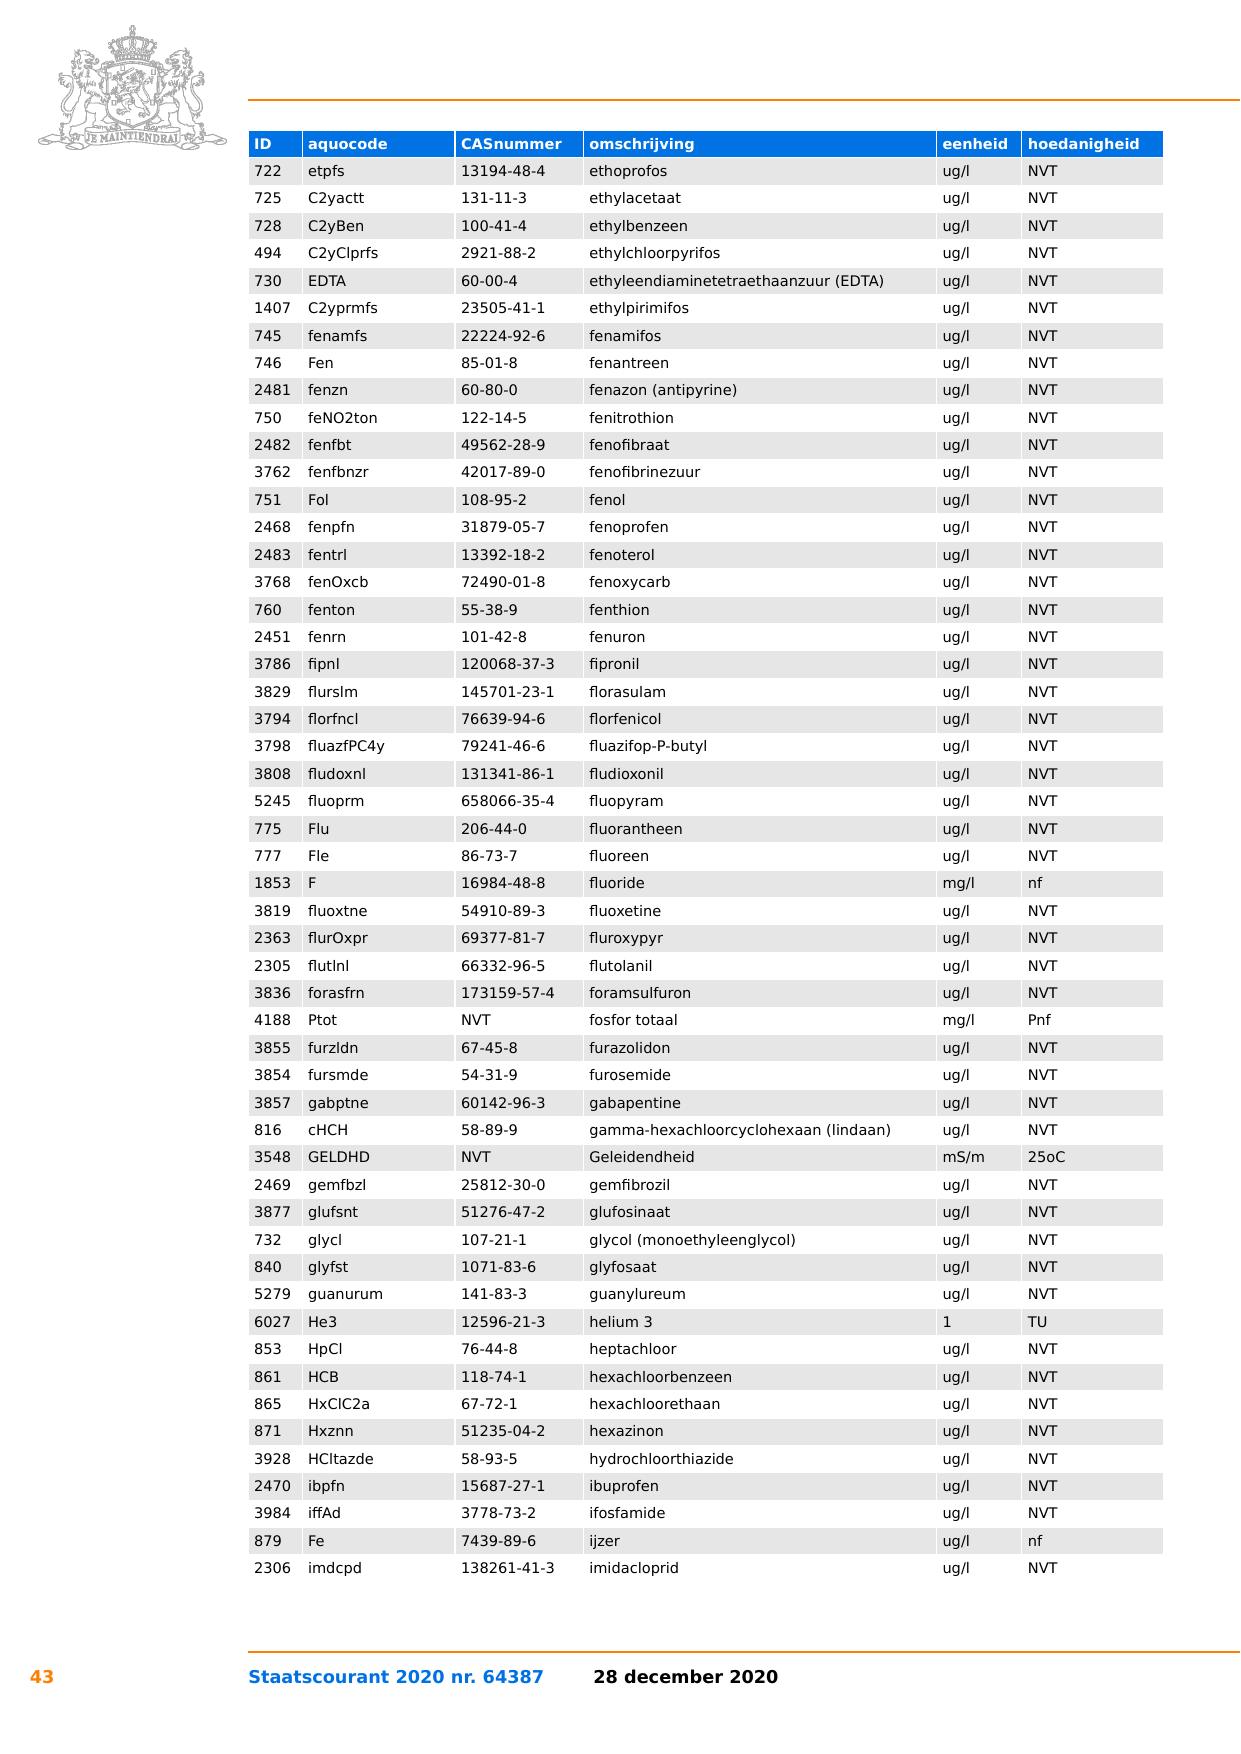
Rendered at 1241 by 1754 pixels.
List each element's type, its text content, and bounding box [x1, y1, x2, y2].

table_cell 865 [249, 1391, 302, 1417]
table_cell 3855 [249, 1035, 302, 1061]
table_cell He3 [303, 1309, 454, 1335]
table_cell ug/l [937, 1391, 1021, 1417]
picture [38, 25, 227, 150]
table_cell ug/l [937, 953, 1021, 979]
table_cell 6027 [249, 1309, 302, 1335]
table_cell 3857 [249, 1090, 302, 1116]
table_cell 108-95-2 [456, 487, 583, 513]
table_cell Fol [303, 487, 454, 513]
table_cell NVT [1022, 323, 1163, 349]
table_cell NVT [456, 1008, 583, 1034]
table_cell helium 3 [584, 1309, 936, 1335]
table_cell 750 [249, 405, 302, 431]
table_cell 25oC [1022, 1145, 1163, 1171]
table_cell 122-14-5 [456, 405, 583, 431]
table_cell gamma-hexachloorcyclohexaan (lindaan) [584, 1117, 936, 1143]
table_cell fenoprofen [584, 515, 936, 541]
table_cell hydrochloorthiazide [584, 1446, 936, 1472]
table_cell forasfrn [303, 980, 454, 1007]
table_cell 131-11-3 [456, 186, 583, 212]
table_cell NVT [1022, 1254, 1163, 1281]
table_cell fluoreen [584, 843, 936, 869]
table_cell 2306 [249, 1556, 302, 1582]
table_cell Flu [303, 816, 454, 842]
table_cell 79241-46-6 [456, 734, 583, 760]
table_cell fluorantheen [584, 816, 936, 842]
table_cell fenzn [303, 378, 454, 404]
table_cell NVT [1022, 569, 1163, 596]
table_cell 1407 [249, 295, 302, 322]
table_cell NVT [1022, 706, 1163, 733]
table_cell NVT [1022, 405, 1163, 431]
table_cell 2363 [249, 925, 302, 952]
table_cell fluoxtne [303, 898, 454, 924]
table_cell 1071-83-6 [456, 1254, 583, 1281]
table_cell 60-80-0 [456, 378, 583, 404]
table_cell NVT [1022, 953, 1163, 979]
table_cell Pnf [1022, 1008, 1163, 1034]
table_cell NVT [1022, 980, 1163, 1007]
table_cell NVT [1022, 1391, 1163, 1417]
table_cell 853 [249, 1336, 302, 1363]
table_cell 3778-73-2 [456, 1501, 583, 1527]
table_cell ug/l [937, 569, 1021, 596]
table_cell TU [1022, 1309, 1163, 1335]
table_cell imidacloprid [584, 1556, 936, 1582]
table_cell fludioxonil [584, 761, 936, 787]
table_cell 2468 [249, 515, 302, 541]
table_cell 107-21-1 [456, 1227, 583, 1253]
table_cell ug/l [937, 1336, 1021, 1363]
table_cell NVT [1022, 1282, 1163, 1308]
table_cell ug/l [937, 1556, 1021, 1582]
table_cell fenoterol [584, 542, 936, 568]
table_cell 730 [249, 268, 302, 294]
table_cell 816 [249, 1117, 302, 1143]
table_cell 2470 [249, 1473, 302, 1500]
table_cell fenuron [584, 624, 936, 650]
table_cell 51276-47-2 [456, 1199, 583, 1226]
table_cell Fen [303, 350, 454, 376]
table_cell florasulam [584, 679, 936, 705]
table_cell NVT [1022, 1336, 1163, 1363]
table_cell NVT [1022, 1473, 1163, 1500]
table_cell NVT [1022, 1035, 1163, 1061]
table_cell NVT [1022, 1501, 1163, 1527]
table_cell fipnl [303, 651, 454, 678]
table_cell furosemide [584, 1063, 936, 1089]
table_cell ug/l [937, 1528, 1021, 1554]
table_cell NVT [1022, 761, 1163, 787]
table_cell furazolidon [584, 1035, 936, 1061]
table_cell 145701-23-1 [456, 679, 583, 705]
table_cell hexachloorbenzeen [584, 1364, 936, 1390]
table_cell NVT [1022, 432, 1163, 459]
table_cell GELDHD [303, 1145, 454, 1171]
table_cell ug/l [937, 1227, 1021, 1253]
table_cell ug/l [937, 350, 1021, 376]
table_cell gemfbzl [303, 1172, 454, 1198]
table_header ID [249, 131, 302, 157]
table_cell 3928 [249, 1446, 302, 1472]
table_cell 5279 [249, 1282, 302, 1308]
table_cell fenitrothion [584, 405, 936, 431]
table_cell NVT [1022, 597, 1163, 623]
table_cell ug/l [937, 213, 1021, 239]
table_cell furzldn [303, 1035, 454, 1061]
table_cell ug/l [937, 1501, 1021, 1527]
table_cell fenazon (antipyrine) [584, 378, 936, 404]
table_cell mg/l [937, 871, 1021, 897]
table_cell hexazinon [584, 1419, 936, 1445]
table_cell glufosinaat [584, 1199, 936, 1226]
table_cell ug/l [937, 323, 1021, 349]
table_cell 131341-86-1 [456, 761, 583, 787]
table_cell Geleidendheid [584, 1145, 936, 1171]
table_cell ug/l [937, 515, 1021, 541]
table_cell 1853 [249, 871, 302, 897]
table_cell 54910-89-3 [456, 898, 583, 924]
table_cell flurOxpr [303, 925, 454, 952]
table_cell NVT [1022, 515, 1163, 541]
table_cell 23505-41-1 [456, 295, 583, 322]
table_cell 3877 [249, 1199, 302, 1226]
table_cell NVT [1022, 1090, 1163, 1116]
table_cell 1 [937, 1309, 1021, 1335]
table_cell fursmde [303, 1063, 454, 1089]
table_cell 732 [249, 1227, 302, 1253]
table_cell 840 [249, 1254, 302, 1281]
table_cell ethylpirimifos [584, 295, 936, 322]
table_cell 67-72-1 [456, 1391, 583, 1417]
table_cell 120068-37-3 [456, 651, 583, 678]
table_cell 3984 [249, 1501, 302, 1527]
table_cell NVT [1022, 624, 1163, 650]
table_cell ug/l [937, 158, 1021, 185]
table_cell Ptot [303, 1008, 454, 1034]
table_cell ug/l [937, 843, 1021, 869]
table_cell ug/l [937, 186, 1021, 212]
table_cell 2469 [249, 1172, 302, 1198]
table_cell HCB [303, 1364, 454, 1390]
table_cell fluazifop-P-butyl [584, 734, 936, 760]
table_cell 760 [249, 597, 302, 623]
table_cell ug/l [937, 460, 1021, 486]
table_cell 67-45-8 [456, 1035, 583, 1061]
table_cell 775 [249, 816, 302, 842]
table_cell NVT [1022, 816, 1163, 842]
table_cell C2yBen [303, 213, 454, 239]
table_cell NVT [1022, 460, 1163, 486]
table_cell NVT [1022, 1364, 1163, 1390]
table_cell 2451 [249, 624, 302, 650]
table_cell ug/l [937, 679, 1021, 705]
table_cell fipronil [584, 651, 936, 678]
table_cell ibuprofen [584, 1473, 936, 1500]
table_cell 725 [249, 186, 302, 212]
table_cell HCltazde [303, 1446, 454, 1472]
table_cell imdcpd [303, 1556, 454, 1582]
table_cell ethylchloorpyrifos [584, 241, 936, 267]
table_cell flutolanil [584, 953, 936, 979]
table_cell 3548 [249, 1145, 302, 1171]
table_cell ug/l [937, 1446, 1021, 1472]
table_cell 72490-01-8 [456, 569, 583, 596]
table_cell 745 [249, 323, 302, 349]
table_cell NVT [1022, 734, 1163, 760]
table_cell ug/l [937, 761, 1021, 787]
table_cell 51235-04-2 [456, 1419, 583, 1445]
table_cell Hxznn [303, 1419, 454, 1445]
table_cell nf [1022, 871, 1163, 897]
table_cell 58-93-5 [456, 1446, 583, 1472]
table_cell glycl [303, 1227, 454, 1253]
table_cell 722 [249, 158, 302, 185]
table_cell ug/l [937, 597, 1021, 623]
table_cell 55-38-9 [456, 597, 583, 623]
table_cell fenol [584, 487, 936, 513]
table_cell 861 [249, 1364, 302, 1390]
table_cell florfenicol [584, 706, 936, 733]
table_cell 494 [249, 241, 302, 267]
table_cell Fe [303, 1528, 454, 1554]
table_cell 12596-21-3 [456, 1309, 583, 1335]
table_cell fenofibrinezuur [584, 460, 936, 486]
table_cell ug/l [937, 789, 1021, 815]
table_cell fenpfn [303, 515, 454, 541]
table_cell NVT [1022, 898, 1163, 924]
table_cell ug/l [937, 1199, 1021, 1226]
table_cell ug/l [937, 624, 1021, 650]
table_cell 100-41-4 [456, 213, 583, 239]
table_cell 3762 [249, 460, 302, 486]
table_cell NVT [1022, 1556, 1163, 1582]
table_cell glufsnt [303, 1199, 454, 1226]
table_cell 31879-05-7 [456, 515, 583, 541]
table_cell ethylbenzeen [584, 213, 936, 239]
table_cell 7439-89-6 [456, 1528, 583, 1554]
table_cell HpCl [303, 1336, 454, 1363]
table_cell fentrl [303, 542, 454, 568]
table_cell 76-44-8 [456, 1336, 583, 1363]
table_cell NVT [1022, 487, 1163, 513]
table_cell ug/l [937, 405, 1021, 431]
table_cell nf [1022, 1528, 1163, 1554]
table_cell gabapentine [584, 1090, 936, 1116]
table_cell fenamifos [584, 323, 936, 349]
table_cell ug/l [937, 816, 1021, 842]
table_cell mS/m [937, 1145, 1021, 1171]
table_cell ug/l [937, 1117, 1021, 1143]
table_cell glyfosaat [584, 1254, 936, 1281]
table_cell ug/l [937, 706, 1021, 733]
table_cell NVT [1022, 1117, 1163, 1143]
table_cell fluoxetine [584, 898, 936, 924]
table_cell 751 [249, 487, 302, 513]
table_cell etpfs [303, 158, 454, 185]
table_cell fluopyram [584, 789, 936, 815]
table_cell mg/l [937, 1008, 1021, 1034]
table_cell ijzer [584, 1528, 936, 1554]
table_cell 746 [249, 350, 302, 376]
table_cell glycol (monoethyleenglycol) [584, 1227, 936, 1253]
table_cell 69377-81-7 [456, 925, 583, 952]
table_cell 22224-92-6 [456, 323, 583, 349]
table_cell guanurum [303, 1282, 454, 1308]
table_cell ibpfn [303, 1473, 454, 1500]
table_cell Fle [303, 843, 454, 869]
table_cell cHCH [303, 1117, 454, 1143]
table_cell 2921-88-2 [456, 241, 583, 267]
table_cell F [303, 871, 454, 897]
table_cell 66332-96-5 [456, 953, 583, 979]
table_cell NVT [1022, 679, 1163, 705]
table_cell 4188 [249, 1008, 302, 1034]
table_header aquocode [303, 131, 454, 157]
table_cell 2481 [249, 378, 302, 404]
table_cell ug/l [937, 1282, 1021, 1308]
table_cell 5245 [249, 789, 302, 815]
table_cell 60-00-4 [456, 268, 583, 294]
table_cell HxClC2a [303, 1391, 454, 1417]
table_cell fenrn [303, 624, 454, 650]
table_cell NVT [1022, 378, 1163, 404]
table_cell C2yactt [303, 186, 454, 212]
table_cell foramsulfuron [584, 980, 936, 1007]
table_cell ethylacetaat [584, 186, 936, 212]
table_cell ug/l [937, 268, 1021, 294]
table_cell ug/l [937, 980, 1021, 1007]
table_cell NVT [1022, 268, 1163, 294]
table_cell ug/l [937, 1254, 1021, 1281]
table_cell 173159-57-4 [456, 980, 583, 1007]
table_cell 58-89-9 [456, 1117, 583, 1143]
table_cell ug/l [937, 925, 1021, 952]
table_cell ug/l [937, 1172, 1021, 1198]
table_cell NVT [1022, 158, 1163, 185]
table_cell 3819 [249, 898, 302, 924]
table_cell fenthion [584, 597, 936, 623]
table_cell NVT [1022, 843, 1163, 869]
table_cell ug/l [937, 542, 1021, 568]
table_cell NVT [1022, 1227, 1163, 1253]
table_cell ug/l [937, 1090, 1021, 1116]
table_cell 2483 [249, 542, 302, 568]
table_cell fluoride [584, 871, 936, 897]
table_cell NVT [1022, 186, 1163, 212]
table_cell fenantreen [584, 350, 936, 376]
table_cell heptachloor [584, 1336, 936, 1363]
table_cell fenoxycarb [584, 569, 936, 596]
table_cell hexachloorethaan [584, 1391, 936, 1417]
table_cell 206-44-0 [456, 816, 583, 842]
table_cell 141-83-3 [456, 1282, 583, 1308]
table_cell 42017-89-0 [456, 460, 583, 486]
table_header eenheid [937, 131, 1021, 157]
table_cell 76639-94-6 [456, 706, 583, 733]
table_cell EDTA [303, 268, 454, 294]
table_cell ug/l [937, 295, 1021, 322]
table_cell ug/l [937, 487, 1021, 513]
table_cell ug/l [937, 241, 1021, 267]
table_cell 2305 [249, 953, 302, 979]
table_cell 86-73-7 [456, 843, 583, 869]
table_cell guanylureum [584, 1282, 936, 1308]
table_cell 13194-48-4 [456, 158, 583, 185]
table_cell ug/l [937, 898, 1021, 924]
table_cell 3798 [249, 734, 302, 760]
table_cell gemfibrozil [584, 1172, 936, 1198]
table_cell fenamfs [303, 323, 454, 349]
table_cell C2yprmfs [303, 295, 454, 322]
table_cell flutlnl [303, 953, 454, 979]
table_cell ug/l [937, 734, 1021, 760]
table_cell NVT [456, 1145, 583, 1171]
table_cell 3836 [249, 980, 302, 1007]
table_cell NVT [1022, 295, 1163, 322]
table_cell 85-01-8 [456, 350, 583, 376]
table_cell NVT [1022, 1419, 1163, 1445]
table_cell ug/l [937, 1364, 1021, 1390]
table_cell flurslm [303, 679, 454, 705]
table_cell NVT [1022, 350, 1163, 376]
table_cell 138261-41-3 [456, 1556, 583, 1582]
table_cell 658066-35-4 [456, 789, 583, 815]
table_cell feNO2ton [303, 405, 454, 431]
table_cell 25812-30-0 [456, 1172, 583, 1198]
table_cell ug/l [937, 378, 1021, 404]
table_cell 2482 [249, 432, 302, 459]
table_cell 60142-96-3 [456, 1090, 583, 1116]
table_header omschrijving [584, 131, 936, 157]
table_cell NVT [1022, 1063, 1163, 1089]
table_cell NVT [1022, 1446, 1163, 1472]
table_cell ug/l [937, 1063, 1021, 1089]
table_cell fenfbnzr [303, 460, 454, 486]
table_cell 54-31-9 [456, 1063, 583, 1089]
table_cell 3854 [249, 1063, 302, 1089]
table_cell 3786 [249, 651, 302, 678]
table_cell fluroxypyr [584, 925, 936, 952]
table_cell ug/l [937, 1419, 1021, 1445]
table_cell fenofibraat [584, 432, 936, 459]
table_cell NVT [1022, 241, 1163, 267]
table_cell ug/l [937, 1035, 1021, 1061]
table_cell 13392-18-2 [456, 542, 583, 568]
table_cell florfncl [303, 706, 454, 733]
table_cell 16984-48-8 [456, 871, 583, 897]
table_cell fenfbt [303, 432, 454, 459]
table_cell 101-42-8 [456, 624, 583, 650]
table_cell glyfst [303, 1254, 454, 1281]
table_cell iffAd [303, 1501, 454, 1527]
table_cell 15687-27-1 [456, 1473, 583, 1500]
table_cell 49562-28-9 [456, 432, 583, 459]
table_cell fosfor totaal [584, 1008, 936, 1034]
table_cell 3808 [249, 761, 302, 787]
table_cell ug/l [937, 432, 1021, 459]
table_cell fluazfPC4y [303, 734, 454, 760]
table_cell NVT [1022, 1199, 1163, 1226]
table_cell NVT [1022, 789, 1163, 815]
table_cell ug/l [937, 651, 1021, 678]
table_cell 118-74-1 [456, 1364, 583, 1390]
table_cell NVT [1022, 213, 1163, 239]
table_cell 777 [249, 843, 302, 869]
table_cell ifosfamide [584, 1501, 936, 1527]
table_cell ethoprofos [584, 158, 936, 185]
table_cell 3829 [249, 679, 302, 705]
table_cell fenton [303, 597, 454, 623]
table_cell NVT [1022, 925, 1163, 952]
table_cell ug/l [937, 1473, 1021, 1500]
table_header hoedanigheid [1022, 131, 1163, 157]
table_header CASnummer [456, 131, 583, 157]
table_cell 879 [249, 1528, 302, 1554]
table_cell 728 [249, 213, 302, 239]
table_cell fluoprm [303, 789, 454, 815]
table_cell gabptne [303, 1090, 454, 1116]
table_cell NVT [1022, 542, 1163, 568]
table_cell C2yClprfs [303, 241, 454, 267]
table_cell 3768 [249, 569, 302, 596]
table_cell fenOxcb [303, 569, 454, 596]
table_cell ethyleendiaminetetraethaanzuur (EDTA) [584, 268, 936, 294]
table_cell fludoxnl [303, 761, 454, 787]
table_cell NVT [1022, 1172, 1163, 1198]
table_cell 871 [249, 1419, 302, 1445]
table_cell NVT [1022, 651, 1163, 678]
table_cell 3794 [249, 706, 302, 733]
